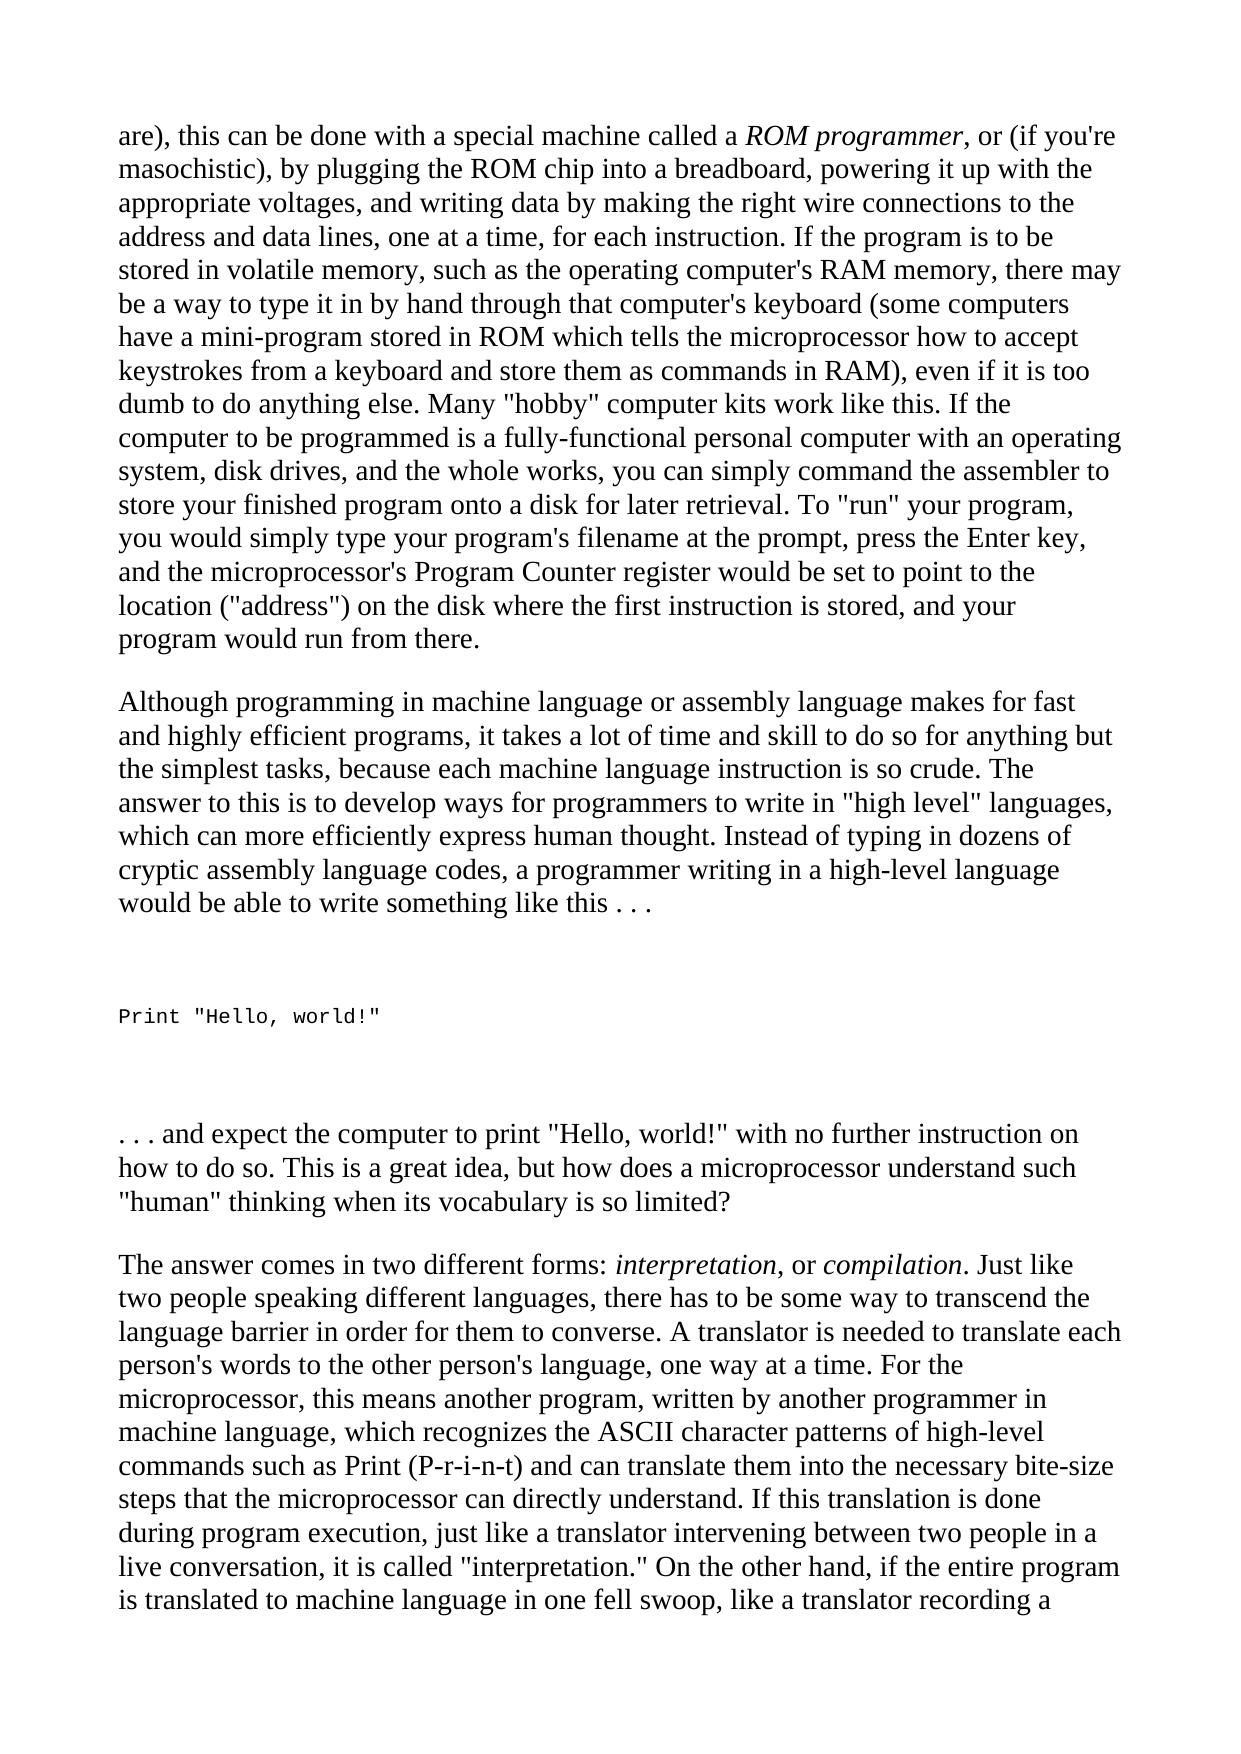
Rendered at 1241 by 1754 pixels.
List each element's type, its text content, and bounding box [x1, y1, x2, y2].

text . . . and expect the computer to print "Hello, world!" with no further instruction on how to do so. This is a great idea, but how does a microprocessor understand such "human" thinking when its vocabulary is so limited? [118, 1117, 1122, 1217]
text Print "Hello, world!" [118, 1006, 1122, 1030]
text The answer comes in two different forms: interpretation, or compilation. Just like two people speaking different languages, there has to be some way to transcend the language barrier in order for them to converse. A translator is needed to translate each person's words to the other person's language, one way at a time. For the microprocessor, this means another program, written by another programmer in machine language, which recognizes the ASCII character patterns of high-level commands such as Print (P-r-i-n-t) and can translate them into the necessary bite-size steps that the microprocessor can directly understand. If this translation is done during program execution, just like a translator intervening between two people in a live conversation, it is called "interpretation." On the other hand, if the entire program is translated to machine language in one fell swoop, like a translator recording a [118, 1247, 1122, 1616]
text Although programming in machine language or assembly language makes for fast and highly efficient programs, it takes a lot of time and skill to do so for anything but the simplest tasks, because each machine language instruction is so crude. The answer to this is to develop ways for programmers to write in "high level" languages, which can more efficiently express human thought. Instead of typing in dozens of cryptic assembly language codes, a programmer writing in a high-level language would be able to write something like this . . . [118, 684, 1122, 919]
text are), this can be done with a special machine called a ROM programmer, or (if you're masochistic), by plugging the ROM chip into a breadboard, powering it up with the appropriate voltages, and writing data by making the right wire connections to the address and data lines, one at a time, for each instruction. If the program is to be stored in volatile memory, such as the operating computer's RAM memory, there may be a way to type it in by hand through that computer's keyboard (some computers have a mini-program stored in ROM which tells the microprocessor how to accept keystrokes from a keyboard and store them as commands in RAM), even if it is too dumb to do anything else. Many "hobby" computer kits work like this. If the computer to be programmed is a fully-functional personal computer with an operating system, disk drives, and the whole works, you can simply command the assembler to store your finished program onto a disk for later retrieval. To "run" your program, you would simply type your program's filename at the prompt, press the Enter key, and the microprocessor's Program Counter register would be set to point to the location ("address") on the disk where the first instruction is stored, and your program would run from there. [118, 118, 1122, 655]
